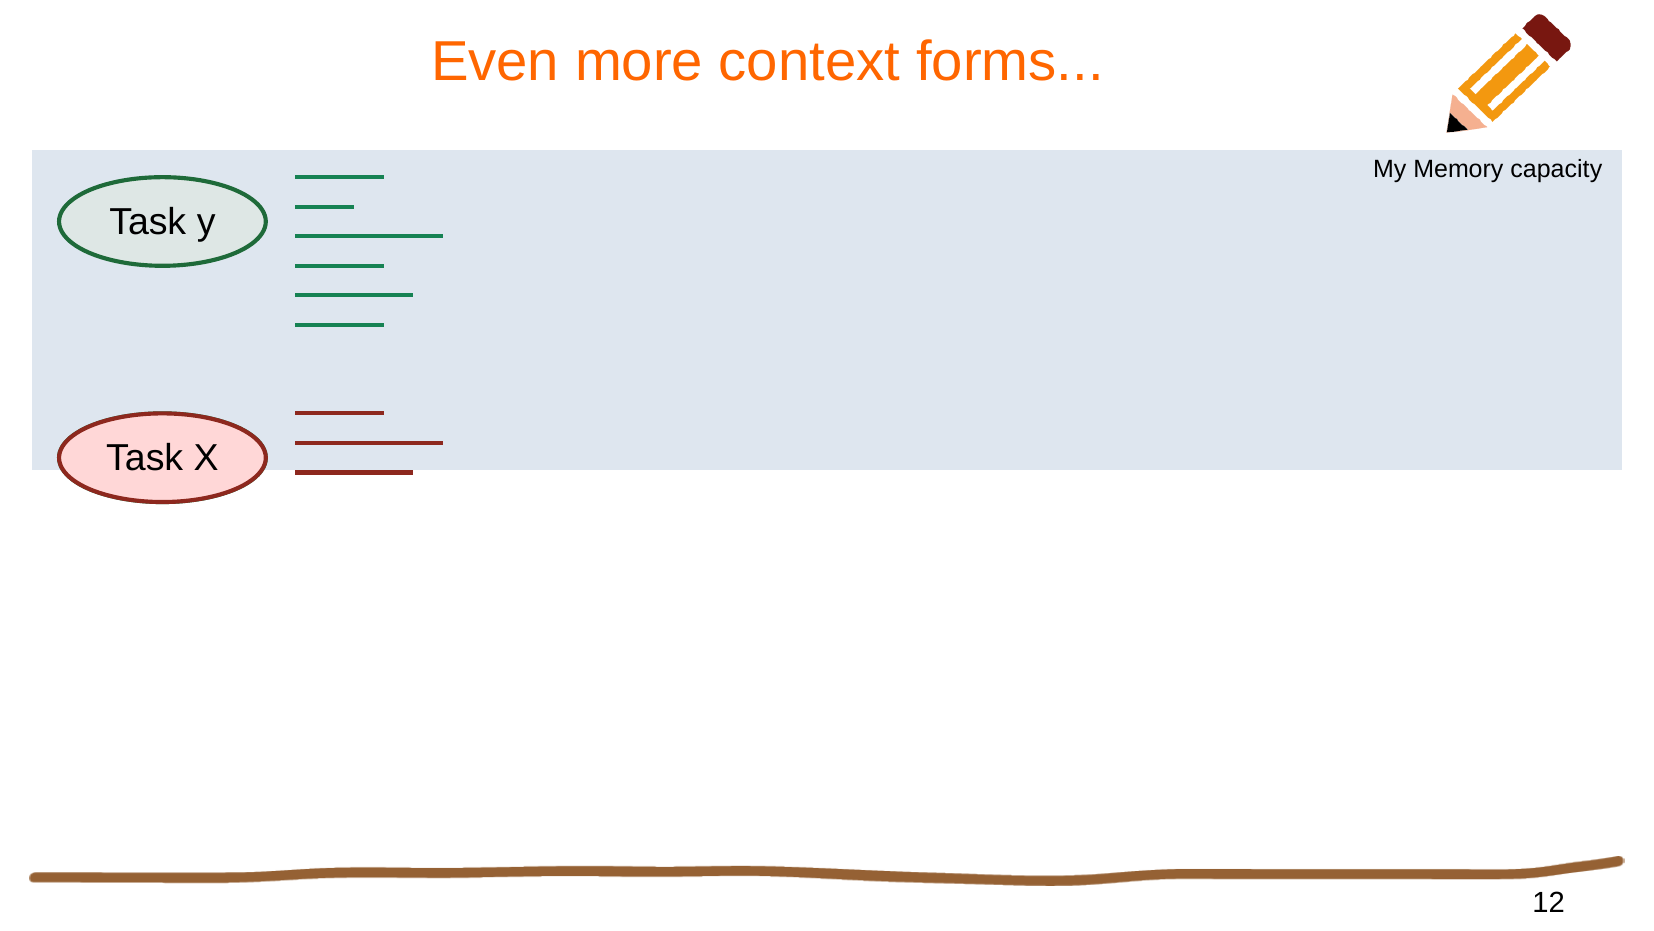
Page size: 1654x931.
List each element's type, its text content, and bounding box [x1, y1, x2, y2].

title Even more context forms... [88, 29, 1447, 147]
text_box My Memory capacity [1358, 147, 1618, 191]
picture [1446, 14, 1571, 133]
picture [29, 856, 1625, 886]
text_box [29, 147, 1625, 473]
text_box Task y [59, 177, 266, 266]
text_box Task X [59, 413, 266, 503]
